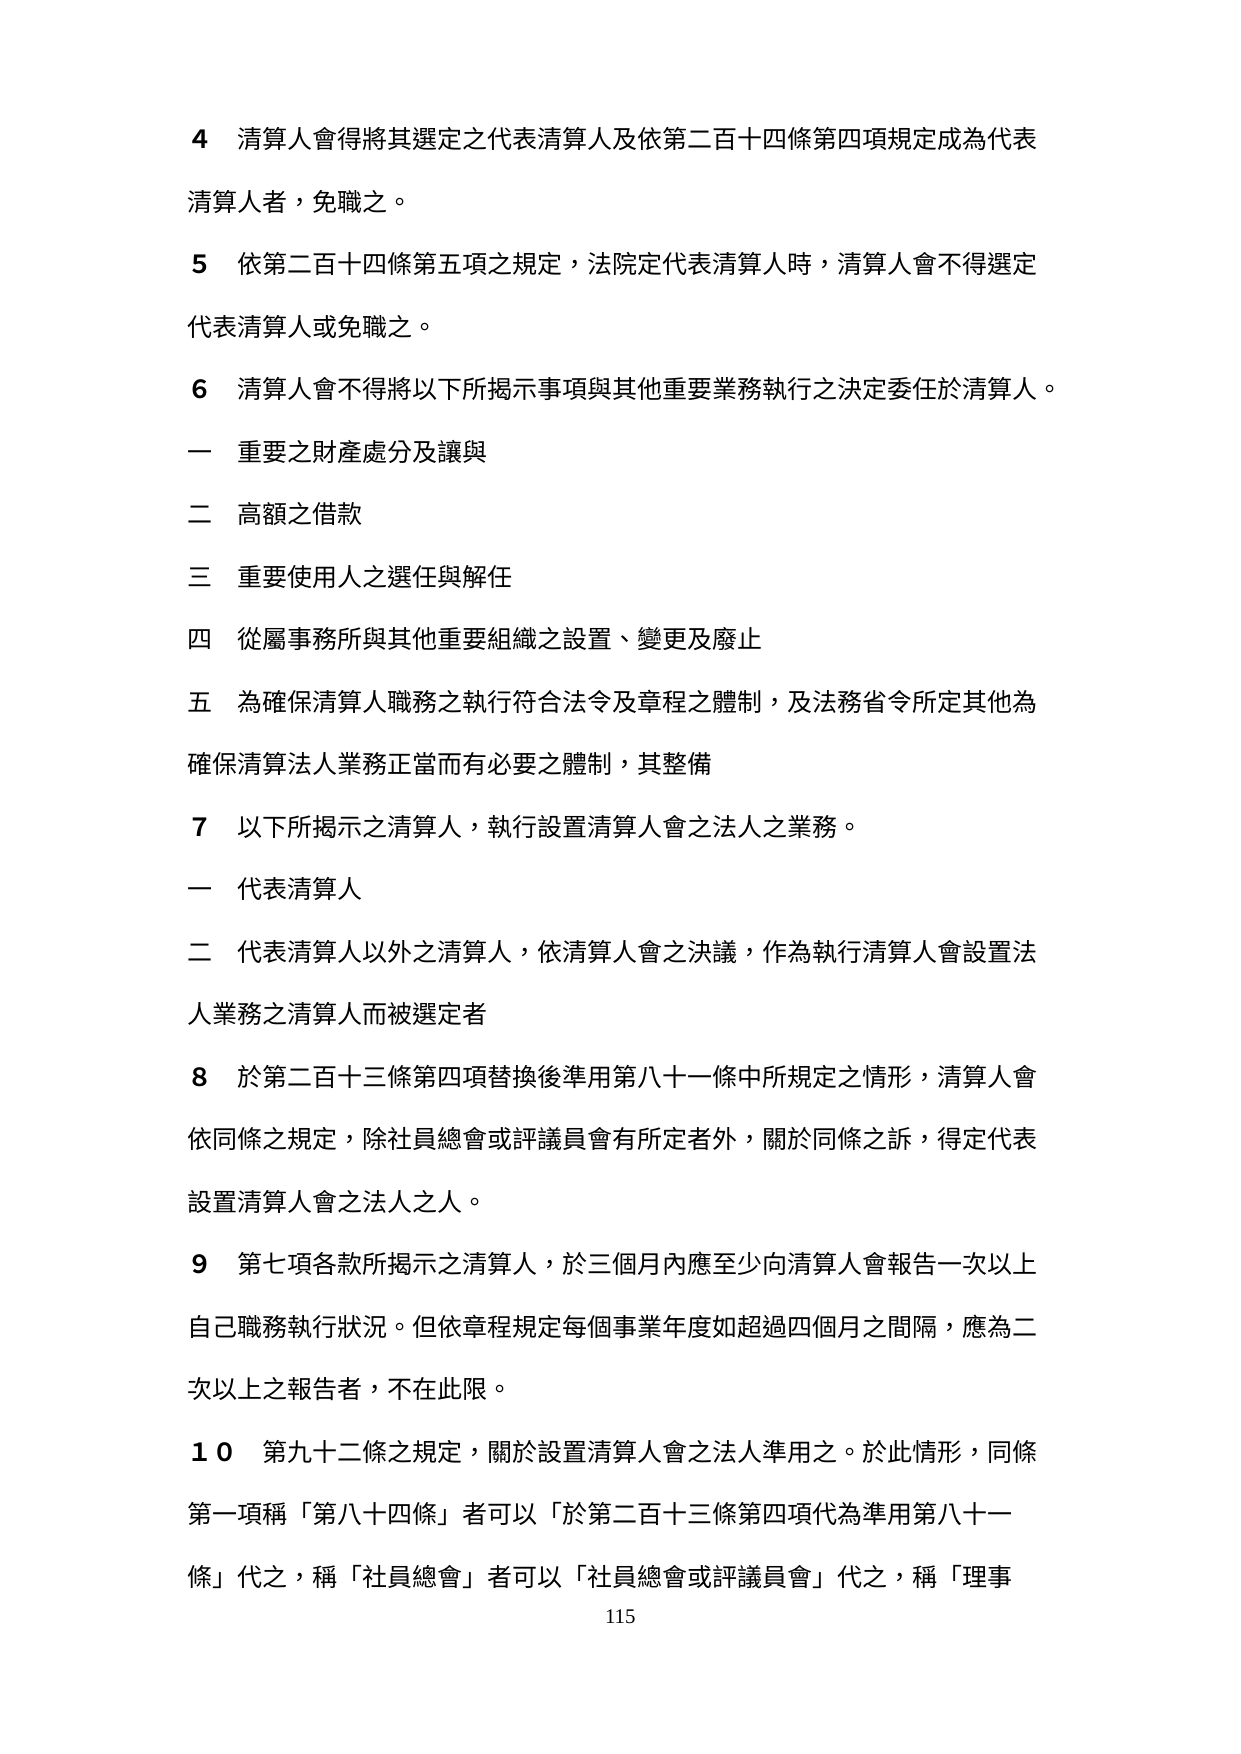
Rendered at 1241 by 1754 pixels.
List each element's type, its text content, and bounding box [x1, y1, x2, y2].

text ８ 於第二百十三條第四項替換後準用第八十一條中所規定之情形，清算人會依同條之規定，除社員總會或評議員會有所定者外，關於同條之訴，得定代表設置清算人會之法人之人。 [187, 1034, 1053, 1221]
text 四 從屬事務所與其他重要組織之設置、變更及廢止 [187, 596, 1053, 659]
text １０ 第九十二條之規定，關於設置清算人會之法人準用之。於此情形，同條第一項稱「第八十四條」者可以「於第二百十三條第四項代為準用第八十一條」代之，稱「社員總會」者可以「社員總會或評議員會」代之，稱「理事 [187, 1409, 1053, 1596]
text ４ 清算人會得將其選定之代表清算人及依第二百十四條第四項規定成為代表清算人者，免職之。 [187, 96, 1053, 221]
text ６ 清算人會不得將以下所揭示事項與其他重要業務執行之決定委任於清算人。 [187, 346, 1053, 409]
text ９ 第七項各款所揭示之清算人，於三個月內應至少向清算人會報告一次以上自己職務執行狀況。但依章程規定每個事業年度如超過四個月之間隔，應為二次以上之報告者，不在此限。 [187, 1221, 1053, 1409]
text ７ 以下所揭示之清算人，執行設置清算人會之法人之業務。 [187, 784, 1053, 846]
text 一 代表清算人 [187, 846, 1053, 909]
text 三 重要使用人之選任與解任 [187, 534, 1053, 596]
text ５ 依第二百十四條第五項之規定，法院定代表清算人時，清算人會不得選定代表清算人或免職之。 [187, 221, 1053, 346]
text 一 重要之財產處分及讓與 [187, 409, 1053, 471]
text 二 代表清算人以外之清算人，依清算人會之決議，作為執行清算人會設置法人業務之清算人而被選定者 [187, 909, 1053, 1034]
text 五 為確保清算人職務之執行符合法令及章程之體制，及法務省令所定其他為確保清算法人業務正當而有必要之體制，其整備 [187, 659, 1053, 784]
text 二 高額之借款 [187, 471, 1053, 534]
